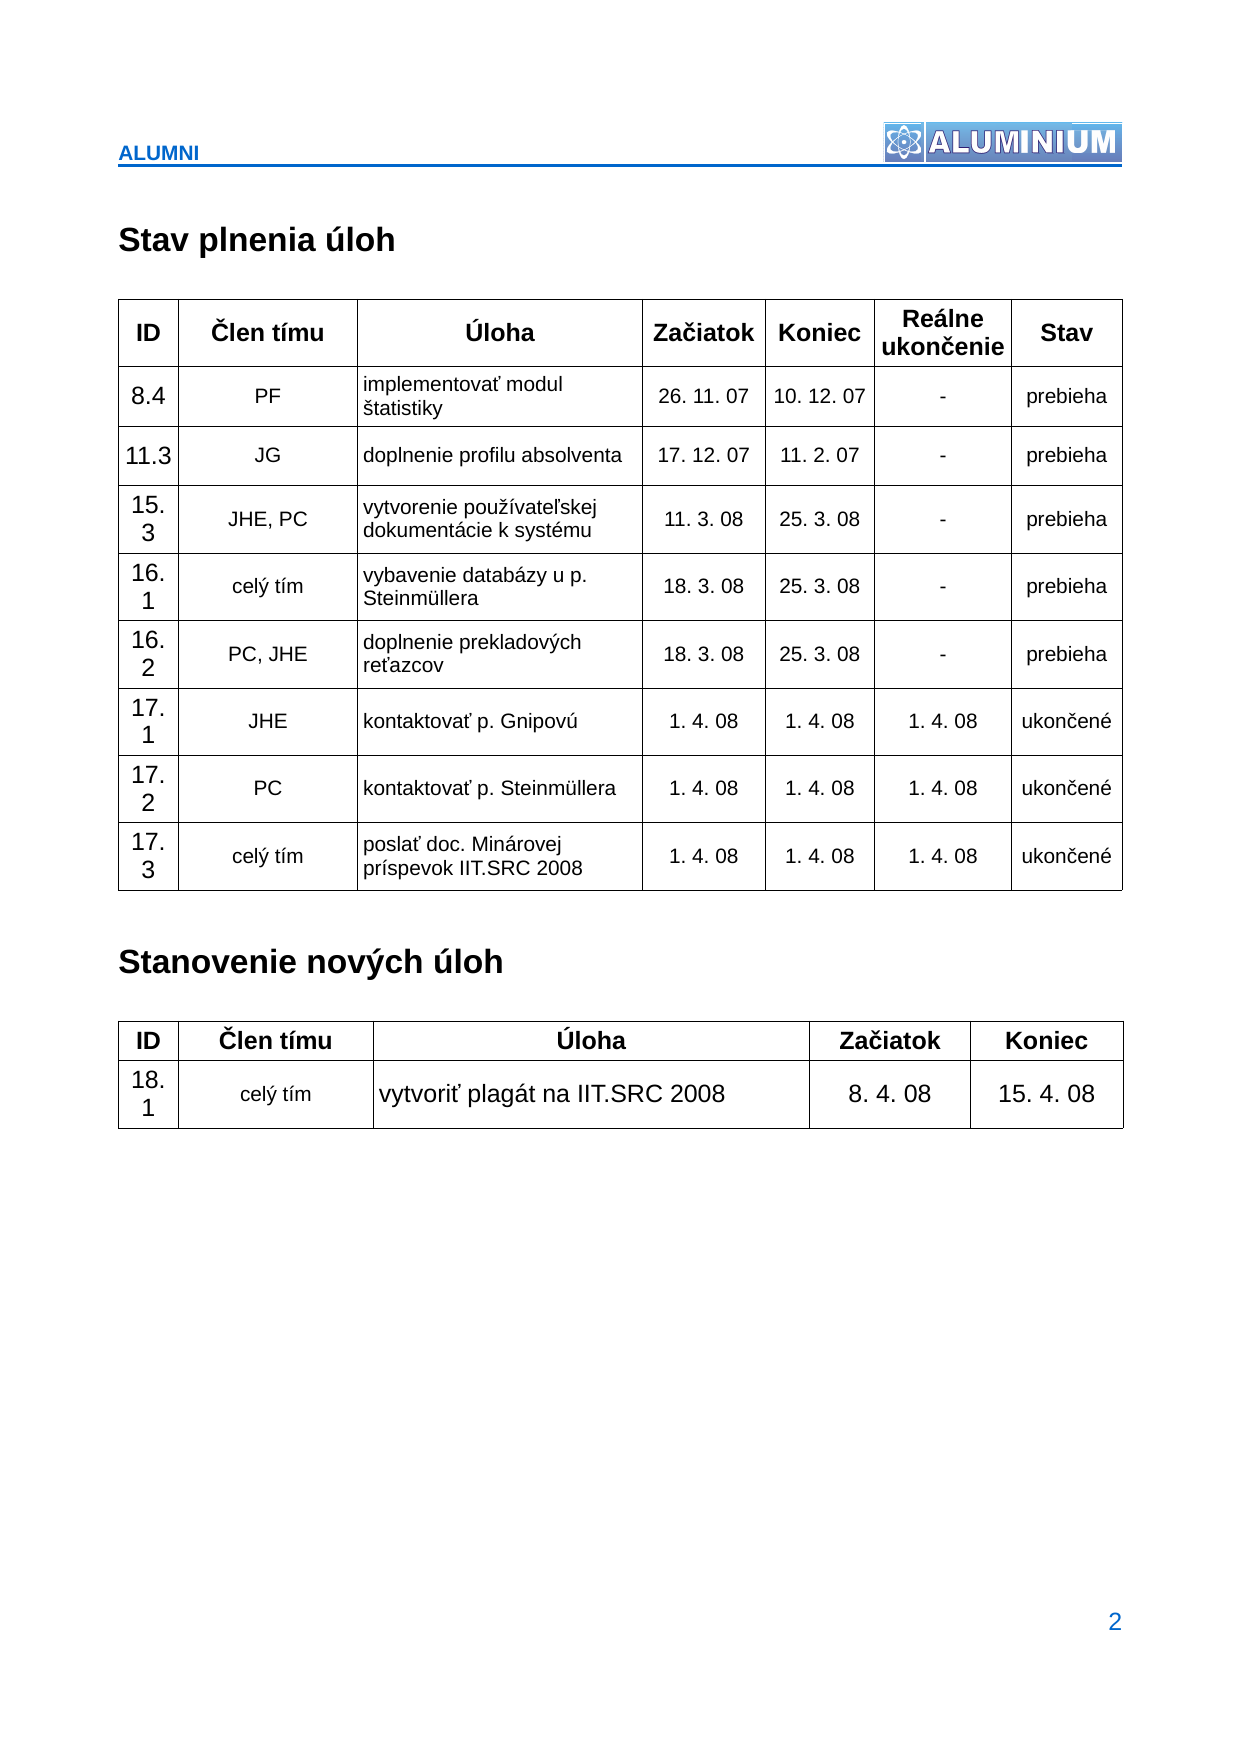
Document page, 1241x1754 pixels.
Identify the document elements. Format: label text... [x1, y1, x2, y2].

table_header Reálne ukončenie [875, 300, 1011, 366]
table_cell 1. 4. 08 [643, 823, 765, 890]
table_cell 16.1 [119, 554, 178, 620]
table_cell celý tím [179, 554, 357, 620]
table_cell 8. 4. 08 [810, 1061, 970, 1127]
table_cell 18. 3. 08 [643, 621, 765, 687]
table_cell prebieha [1012, 367, 1122, 426]
table_cell vytvorenie používateľskej dokumentácie k systému [358, 486, 642, 553]
table_cell 1. 4. 08 [643, 689, 765, 755]
table_cell doplnenie prekladových reťazcov [358, 621, 642, 687]
table_cell 17. 12. 07 [643, 427, 765, 485]
table_header ID [119, 300, 178, 366]
table_header Člen tímu [179, 1022, 373, 1060]
table_header Stav [1012, 300, 1122, 366]
table_cell 1. 4. 08 [875, 689, 1011, 755]
table_cell 16.2 [119, 621, 178, 687]
table_cell JHE [179, 689, 357, 755]
table_cell JHE, PC [179, 486, 357, 553]
table_cell - [875, 427, 1011, 485]
table_cell 25. 3. 08 [766, 554, 874, 620]
table_cell 25. 3. 08 [766, 486, 874, 553]
table_header Začiatok [810, 1022, 970, 1060]
table_header Úloha [358, 300, 642, 366]
table_cell doplnenie profilu absolventa [358, 427, 642, 485]
subtitle Stanovenie nových úloh [118, 943, 1122, 980]
table_cell 8.4 [119, 367, 178, 426]
table_cell 10. 12. 07 [766, 367, 874, 426]
table_cell 1. 4. 08 [766, 689, 874, 755]
table_cell 18.1 [119, 1061, 178, 1127]
table_cell 17.2 [119, 756, 178, 822]
table_cell 11. 2. 07 [766, 427, 874, 485]
table_cell PC [179, 756, 357, 822]
table_cell - [875, 367, 1011, 426]
table_cell celý tím [179, 823, 357, 890]
table_header Začiatok [643, 300, 765, 366]
table_header Člen tímu [179, 300, 357, 366]
table_cell implementovať modul štatistiky [358, 367, 642, 426]
subtitle Stav plnenia úloh [118, 221, 1122, 258]
table_cell poslať doc. Minárovej príspevok IIT.SRC 2008 [358, 823, 642, 890]
table_cell vytvoriť plagát na IIT.SRC 2008 [374, 1061, 809, 1127]
table_cell JG [179, 427, 357, 485]
table_cell kontaktovať p. Steinmüllera [358, 756, 642, 822]
table_cell 1. 4. 08 [875, 823, 1011, 890]
table_cell prebieha [1012, 427, 1122, 485]
table_cell 1. 4. 08 [766, 823, 874, 890]
table_cell 1. 4. 08 [643, 756, 765, 822]
table_header Úloha [374, 1022, 809, 1060]
table_cell 25. 3. 08 [766, 621, 874, 687]
table_cell - [875, 486, 1011, 553]
table_cell celý tím [179, 1061, 373, 1127]
table_cell 15.3 [119, 486, 178, 553]
table_cell 26. 11. 07 [643, 367, 765, 426]
table_cell 17.3 [119, 823, 178, 890]
table_cell ukončené [1012, 756, 1122, 822]
table_cell PF [179, 367, 357, 426]
table_cell 18. 3. 08 [643, 554, 765, 620]
table_cell 1. 4. 08 [875, 756, 1011, 822]
table_cell prebieha [1012, 486, 1122, 553]
table_cell ukončené [1012, 689, 1122, 755]
table_cell kontaktovať p. Gnipovú [358, 689, 642, 755]
table_cell 11.3 [119, 427, 178, 485]
table_cell PC, JHE [179, 621, 357, 687]
table_cell - [875, 621, 1011, 687]
table_cell vybavenie databázy u p. Steinmüllera [358, 554, 642, 620]
table_cell 1. 4. 08 [766, 756, 874, 822]
table_header Koniec [971, 1022, 1123, 1060]
table_cell - [875, 554, 1011, 620]
table_cell ukončené [1012, 823, 1122, 890]
table_cell 11. 3. 08 [643, 486, 765, 553]
table_cell 17.1 [119, 689, 178, 755]
table_header ID [119, 1022, 178, 1060]
table_cell prebieha [1012, 554, 1122, 620]
table_header Koniec [766, 300, 874, 366]
table_cell 15. 4. 08 [971, 1061, 1123, 1127]
table_cell prebieha [1012, 621, 1122, 687]
